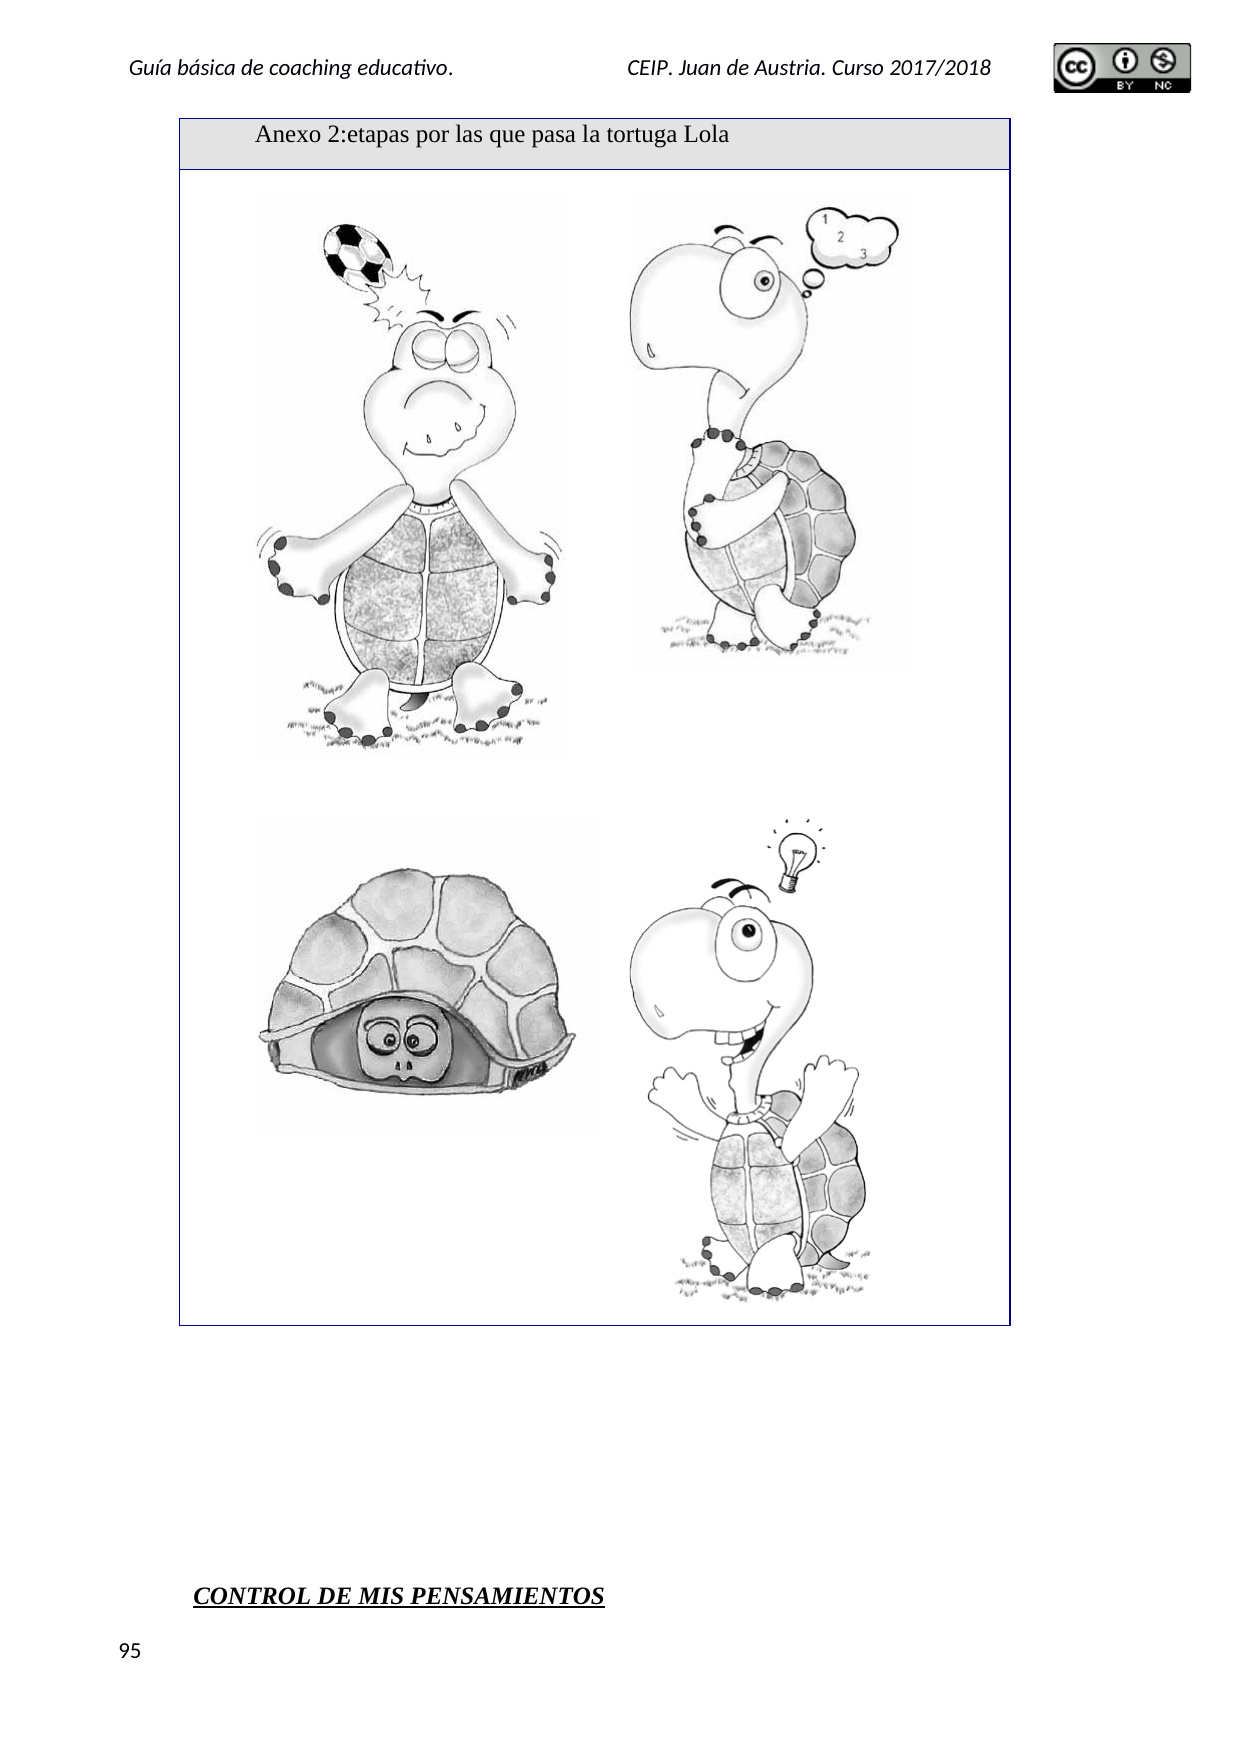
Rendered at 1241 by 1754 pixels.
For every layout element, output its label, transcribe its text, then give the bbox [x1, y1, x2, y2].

picture [629, 193, 911, 675]
picture [1053, 43, 1192, 93]
picture [629, 816, 872, 1304]
table_cell [180, 170, 1009, 1324]
table_header Anexo 2:etapas por las que pasa la tortuga Lola [180, 119, 1009, 169]
picture [254, 816, 603, 1137]
text CONTROL DE MIS PENSAMIENTOS [118, 1581, 1122, 1610]
picture [254, 193, 565, 758]
